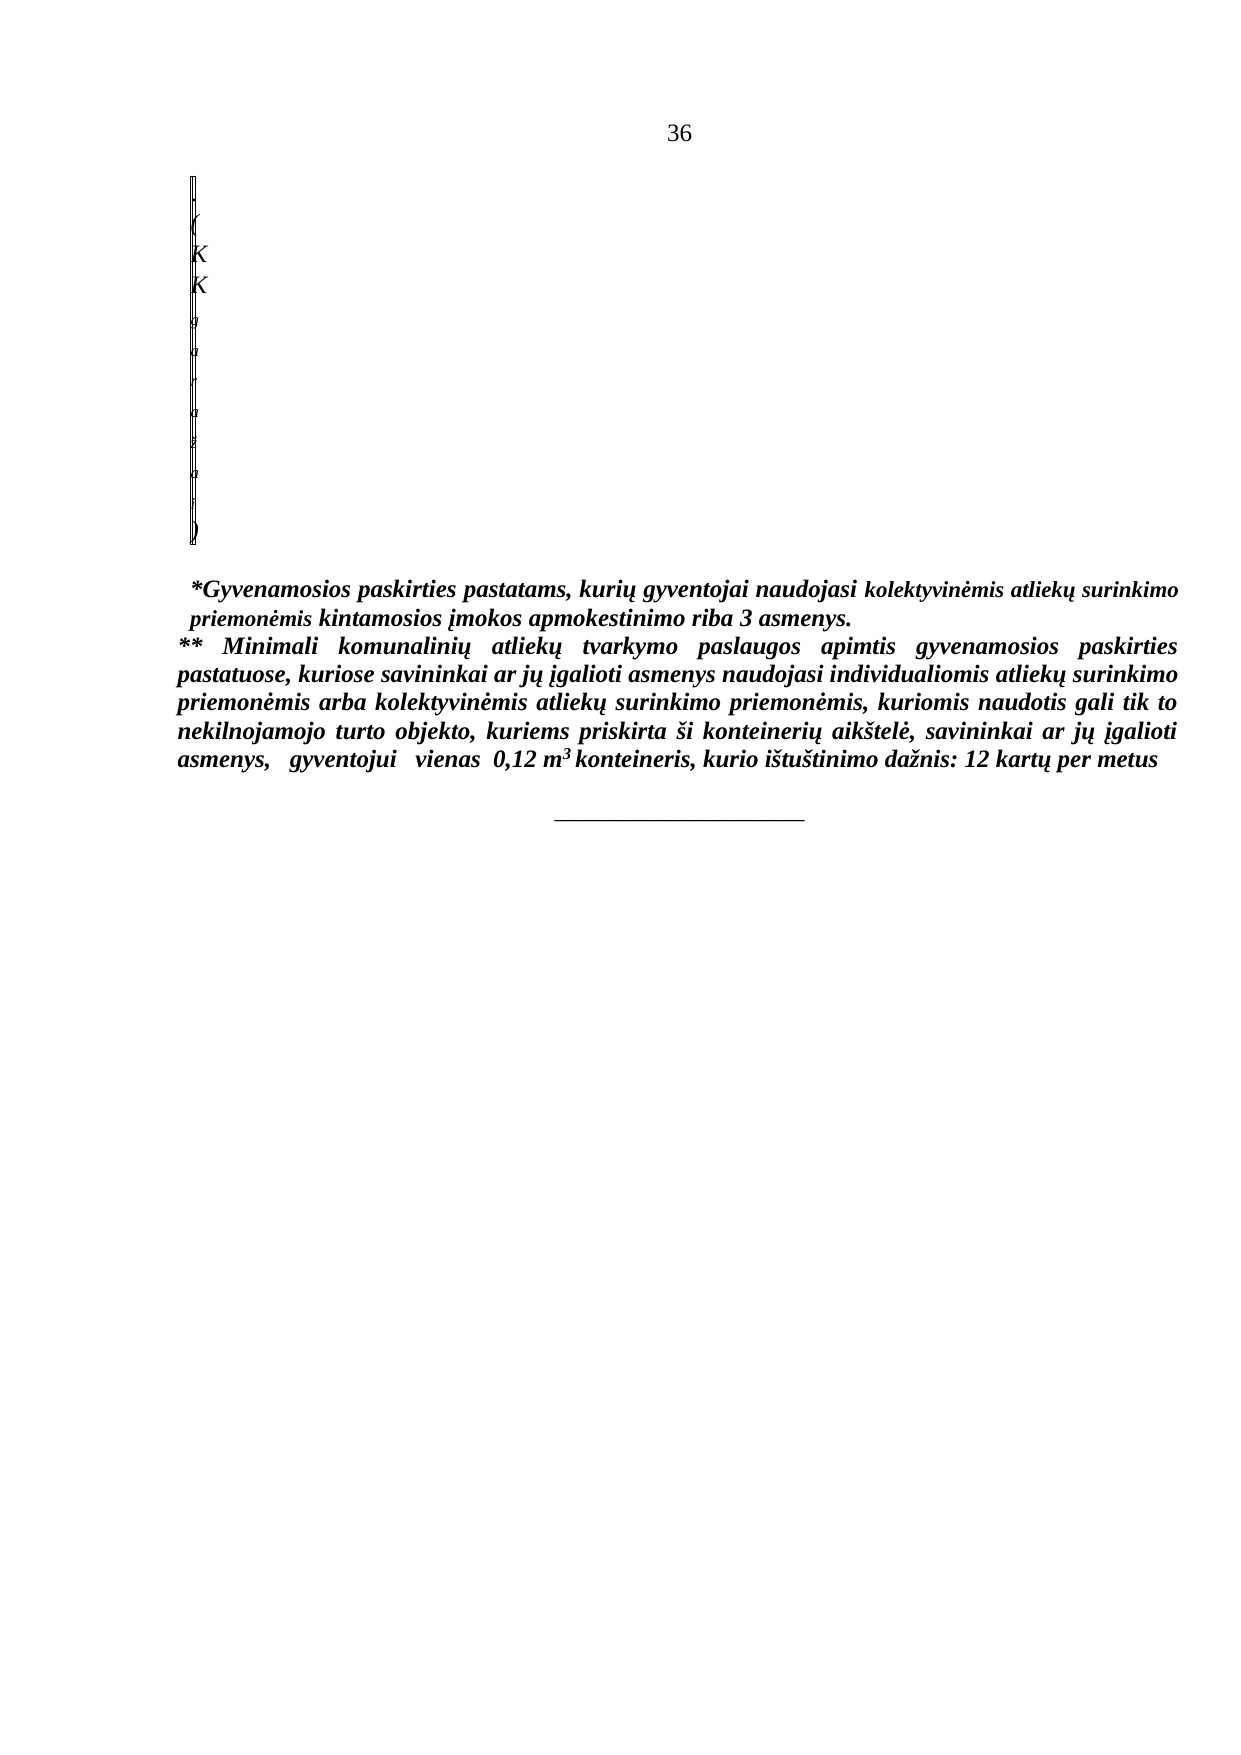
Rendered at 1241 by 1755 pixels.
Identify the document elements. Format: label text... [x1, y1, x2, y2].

text *Gyvenamosios paskirties pastatams, kurių gyventojai naudojasi kolektyvinėmis atliekų surinkimo priemonėmis kintamosios įmokos apmokestinimo riba 3 asmenys. [190, 574, 1181, 631]
text ** Minimali komunalinių atliekų tvarkymo paslaugos apimtis gyvenamosios paskirties pastatuose, kuriose savininkai ar jų įgalioti asmenys naudojasi individualiomis atliekų surinkimo priemonėmis arba kolektyvinėmis atliekų surinkimo priemonėmis, kuriomis naudotis gali tik to nekilnojamojo turto objekto, kuriems priskirta ši konteinerių aikštelė, savininkai ar jų įgalioti asmenys, gyventojui vienas 0,12 m3 konteineris, kurio ištuštinimo dažnis: 12 kartų per metus [177, 631, 1181, 773]
text ____________________ [177, 795, 1181, 823]
